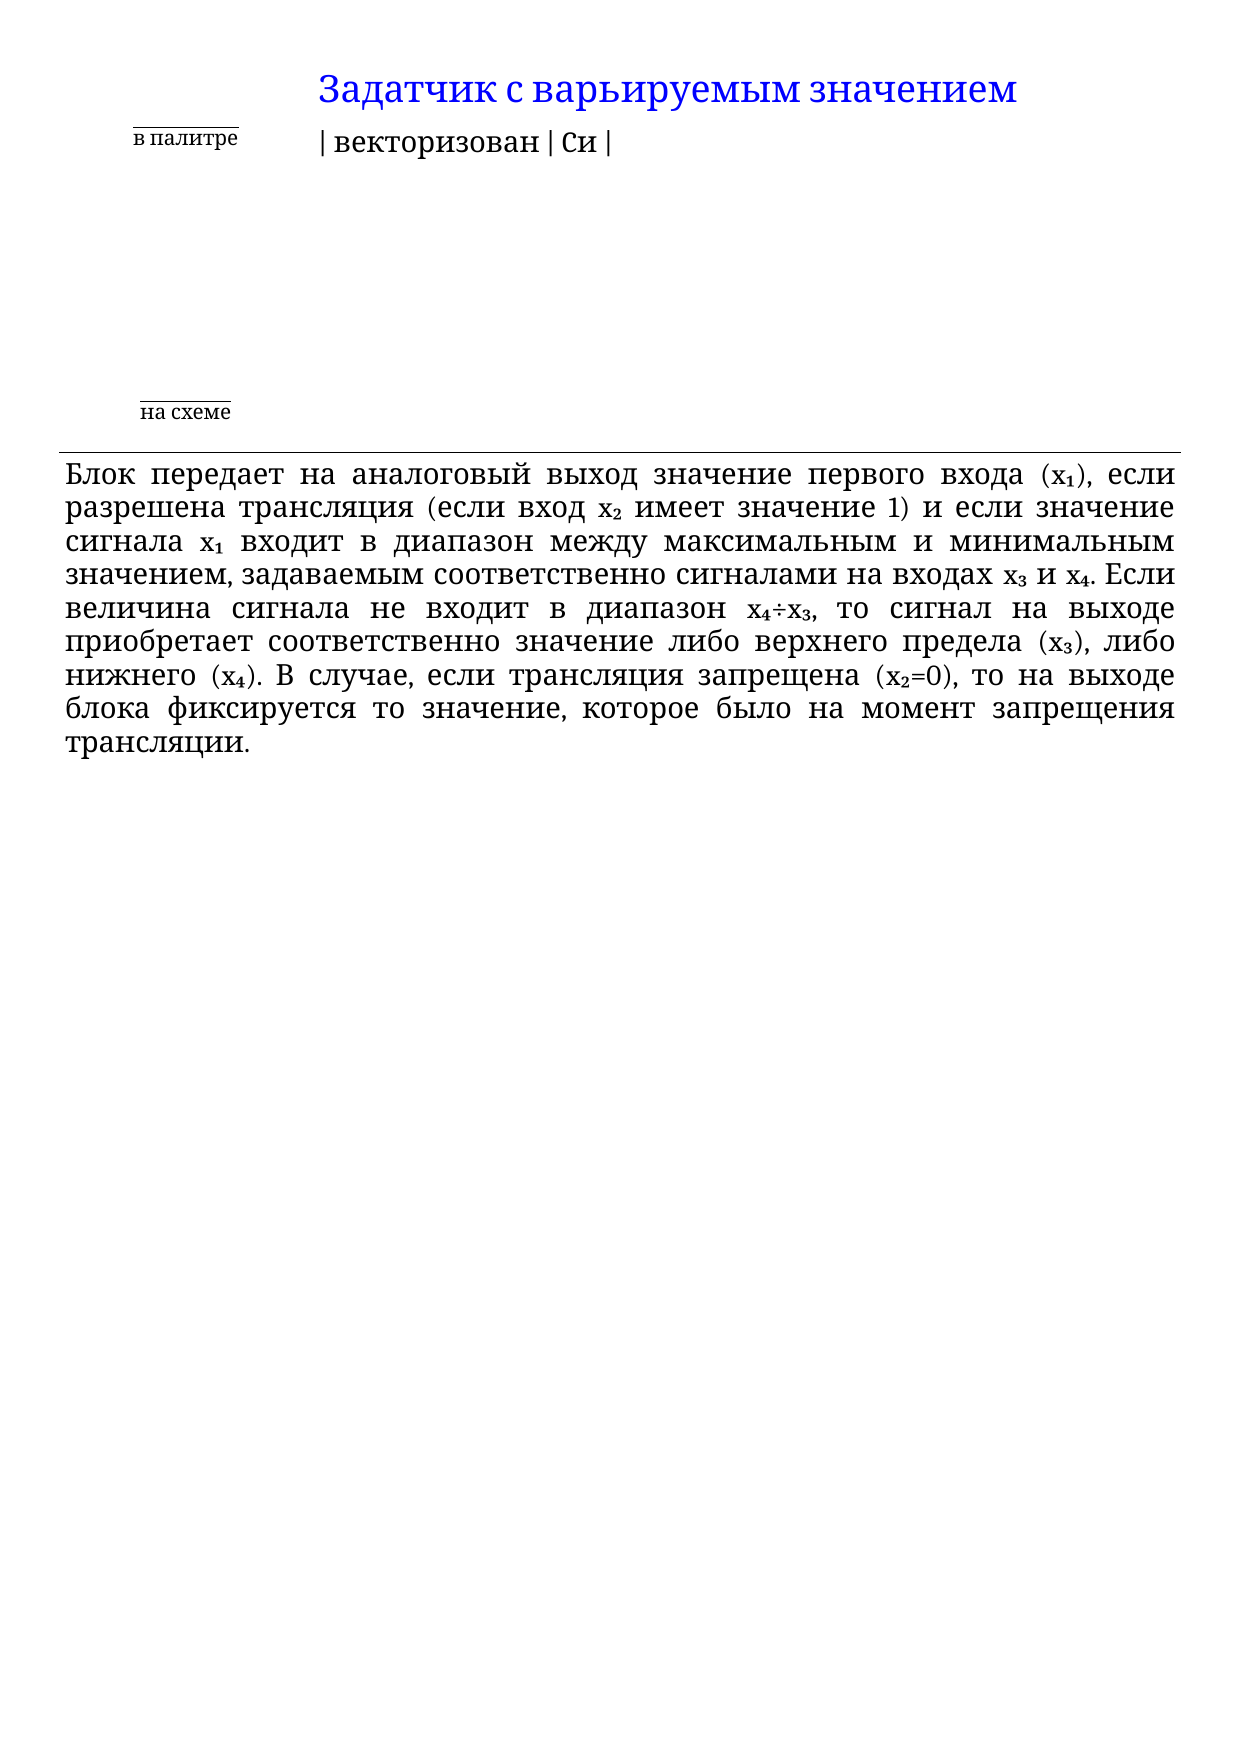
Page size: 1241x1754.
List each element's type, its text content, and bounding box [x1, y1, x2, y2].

table_cell Блок передает на аналоговый выход значение первого входа (x₁), если разрешена трансляция (если вход x₂ имеет значение 1) и если значение сигнала x₁ входит в диапазон между максимальным и минимальным значением, задаваемым соответственно сигналами на входах x₃ и x₄. Если величина сигнала не входит в диапазон x₄÷x₃, то сигнал на выходе приобретает соответственно значение либо верхнего предела (x₃), либо нижнего (x₄). В случае, если трансляция запрещена (x₂=0), то на выходе блока фиксируется то значение, которое было на момент запрещения трансляции. [59, 453, 1181, 778]
table_cell в палитре [59, 121, 312, 178]
table_cell | векторизован | Cи | [312, 121, 1181, 178]
table_cell [312, 395, 1181, 452]
table_header Задатчик с варьируемым значением [312, 59, 1181, 121]
table_cell на схеме [59, 395, 312, 452]
table_cell [312, 178, 1181, 394]
table_cell [59, 178, 312, 394]
table_header [59, 59, 312, 121]
